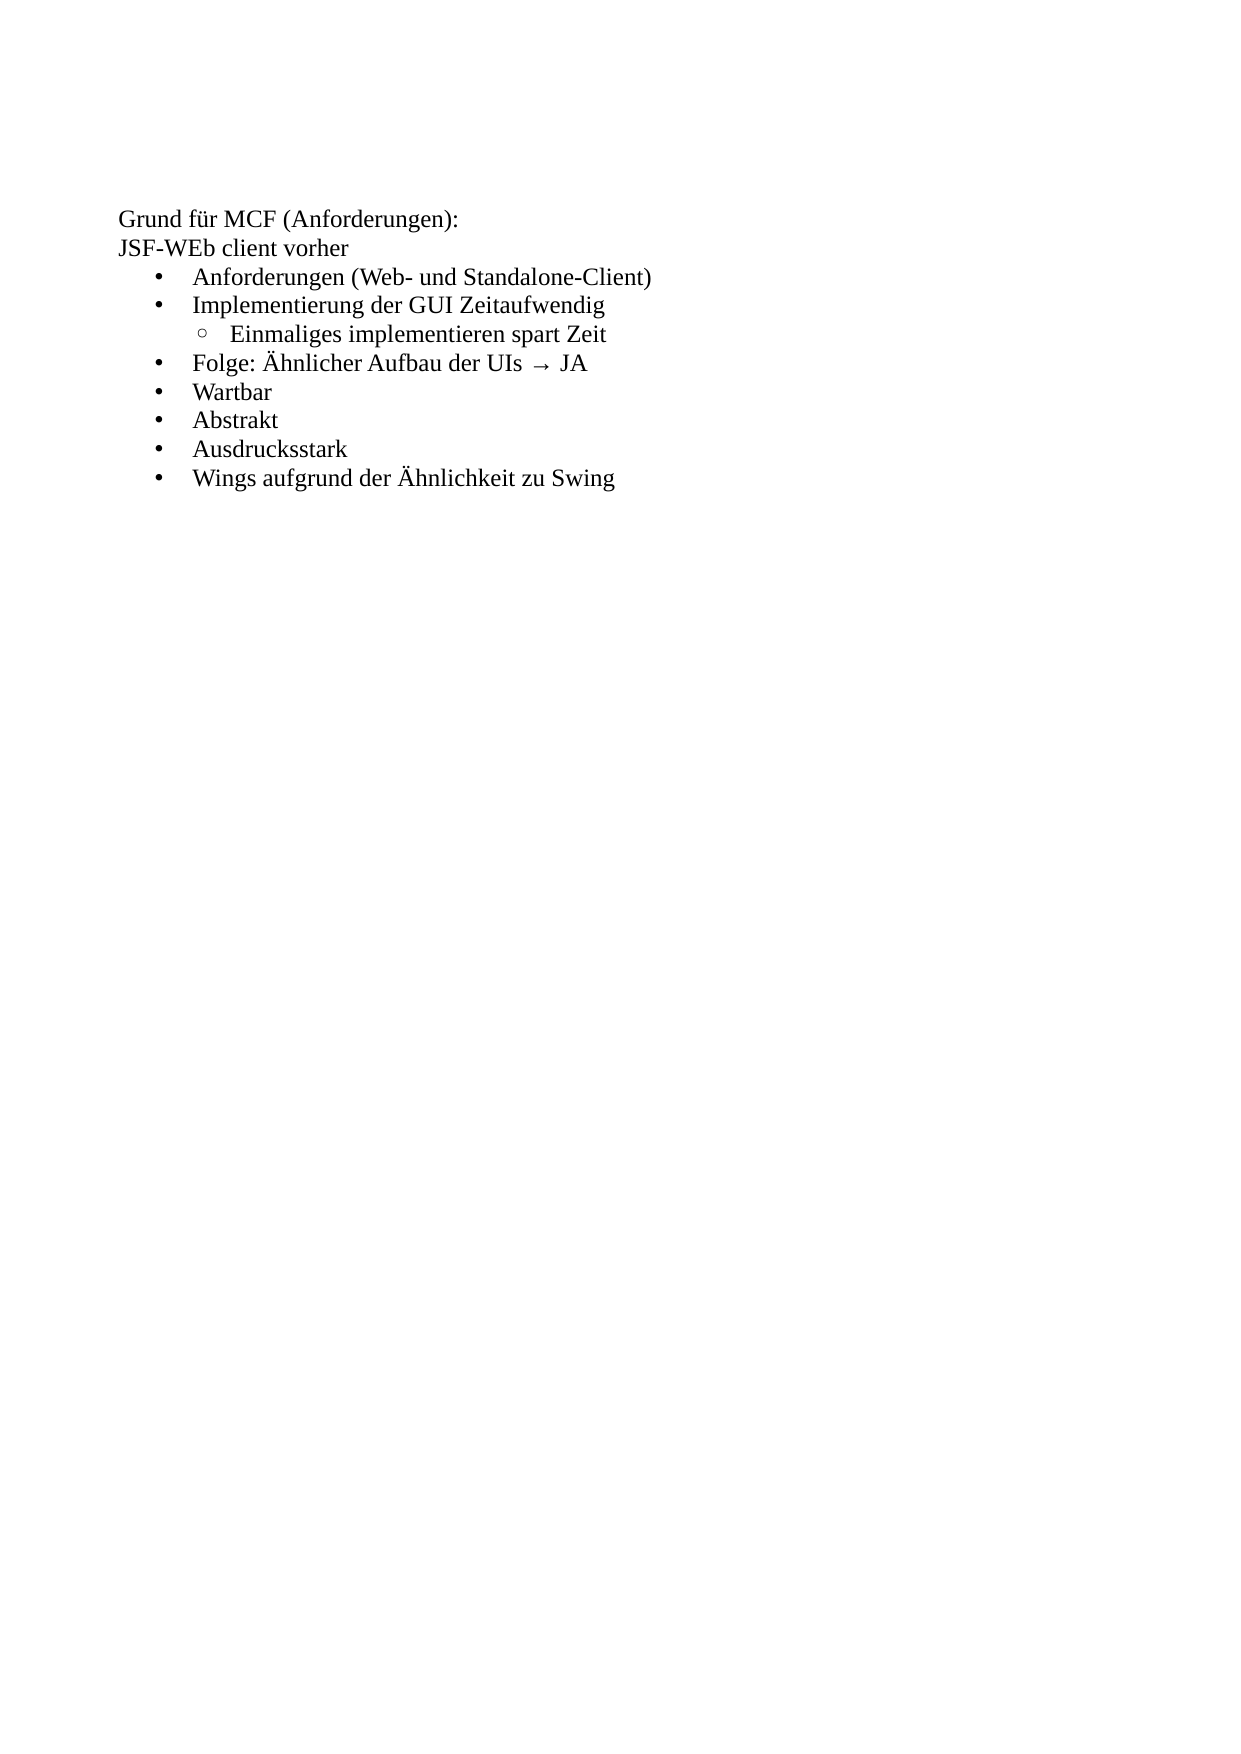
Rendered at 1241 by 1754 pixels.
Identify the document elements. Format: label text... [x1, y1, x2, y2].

list Wings aufgrund der Ähnlichkeit zu Swing [154, 463, 1122, 492]
list Wartbar [154, 377, 1122, 406]
list Folge: Ähnlicher Aufbau der UIs → JA [154, 348, 1122, 377]
list Abstrakt [154, 406, 1122, 434]
list Anforderungen (Web- und Standalone-Client) [154, 262, 1122, 291]
list Ausdrucksstark [154, 434, 1122, 463]
text JSF-WEb client vorher [118, 233, 1122, 262]
list Implementierung der GUI Zeitaufwendig [154, 291, 1122, 319]
list Einmaliges implementieren spart Zeit [192, 319, 1122, 348]
text Grund für MCF (Anforderungen): [118, 204, 1122, 233]
